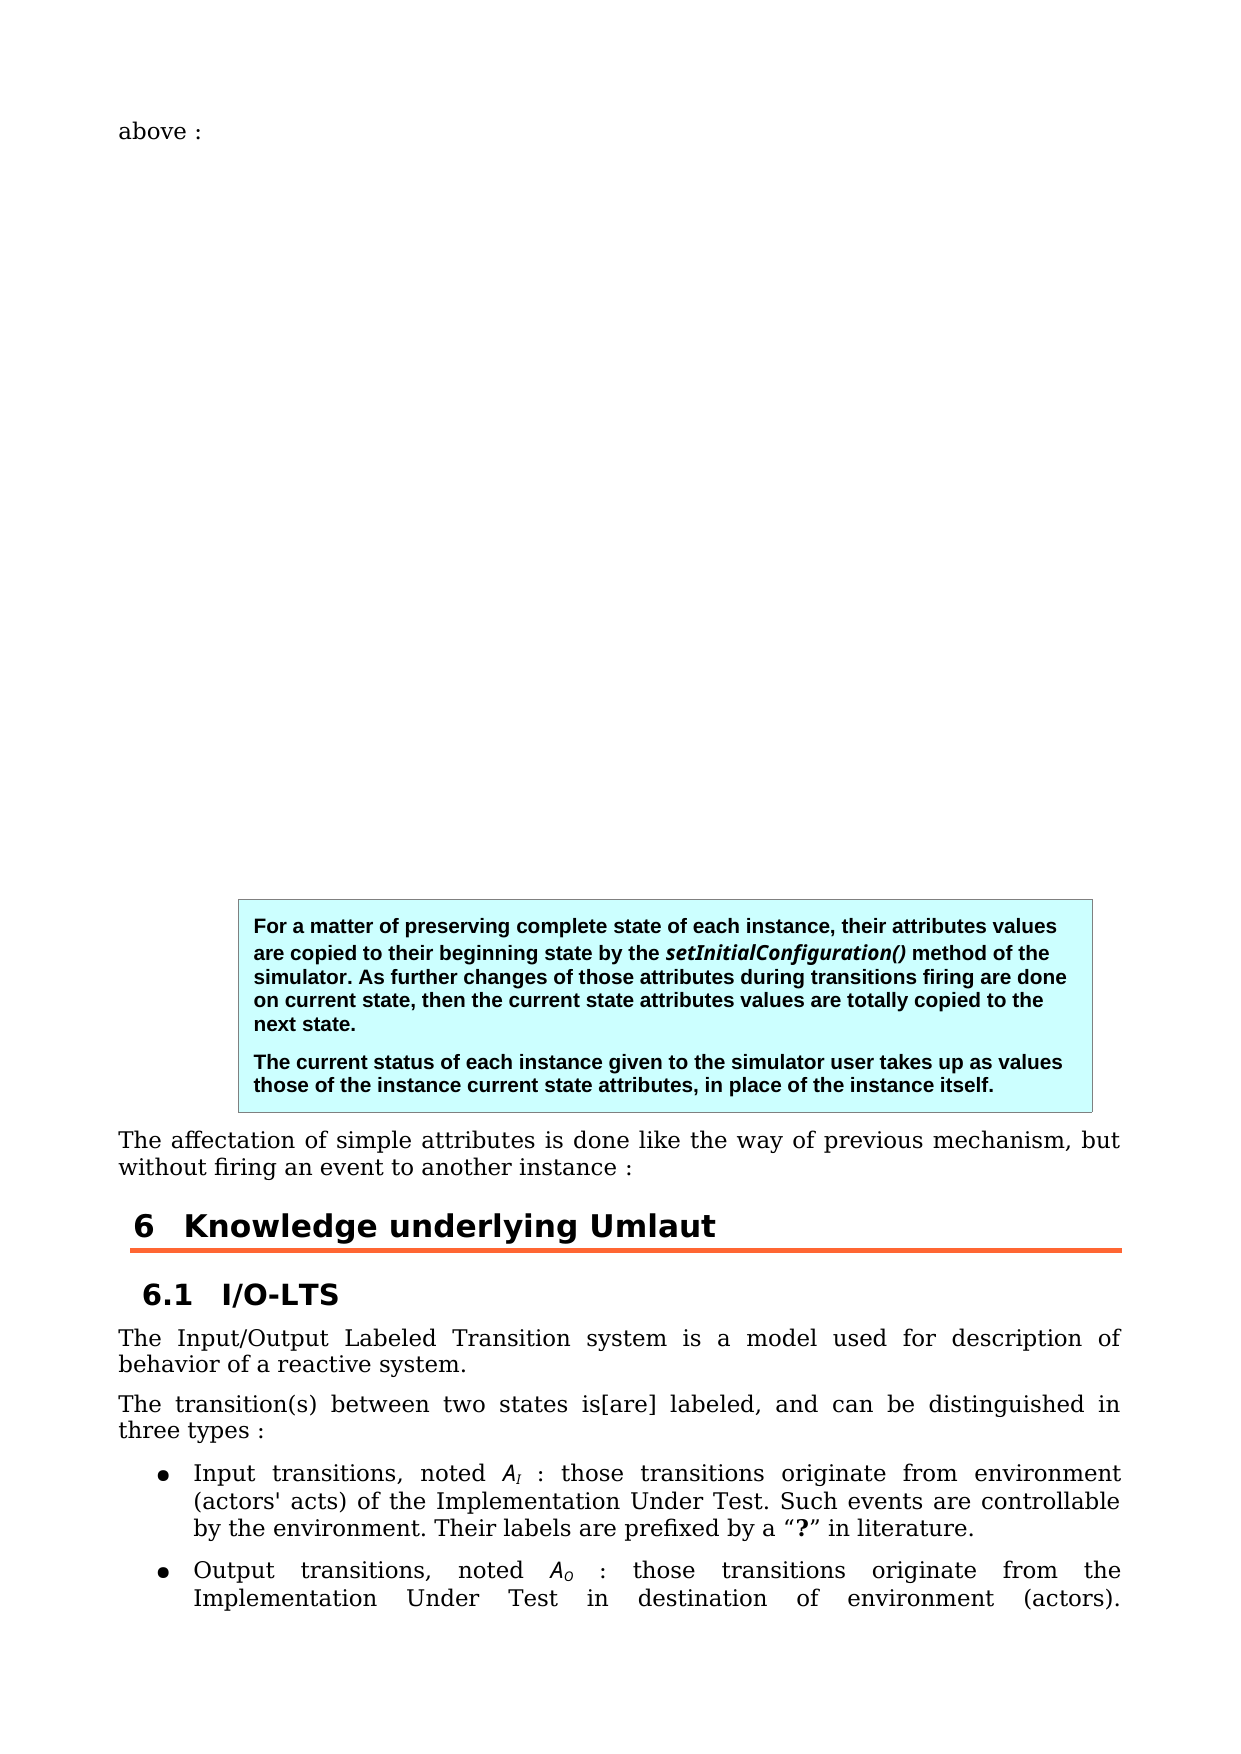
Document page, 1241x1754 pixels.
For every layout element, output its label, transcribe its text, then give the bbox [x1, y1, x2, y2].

text The current status of each instance given to the simulator user takes up as values those of the instance current state attributes, in place of the instance itself. [239, 1036, 1092, 1112]
text above : [118, 118, 1122, 145]
subtitle I/O-LTS [142, 1278, 1122, 1312]
text The affectation of simple attributes is done like the way of previous mechanism, but without firing an event to another instance : [118, 1127, 1122, 1181]
subtitle Knowledge underlying Umlaut [130, 1206, 1122, 1248]
text The transition(s) between two states is[are] labeled, and can be distinguished in three types : [118, 1391, 1122, 1444]
list Input transitions, noted AI : those transitions originate from environment (actors' acts) of the Implementation Under Test. Such events are controllable by the environment. Their labels are prefixed by a “?” in literature. [156, 1457, 1122, 1542]
text For a matter of preserving complete state of each instance, their attributes values are copied to their beginning state by the setInitialConfiguration() method of the simulator. As further changes of those attributes during transitions firing are done on current state, then the current state attributes values are totally copied to the next state. [239, 900, 1092, 1036]
text The Input/Output Labeled Transition system is a model used for description of behavior of a reactive system. [118, 1325, 1122, 1378]
list Output transitions, noted AO : those transitions originate from the Implementation Under Test in destination of environment (actors). [156, 1554, 1122, 1612]
